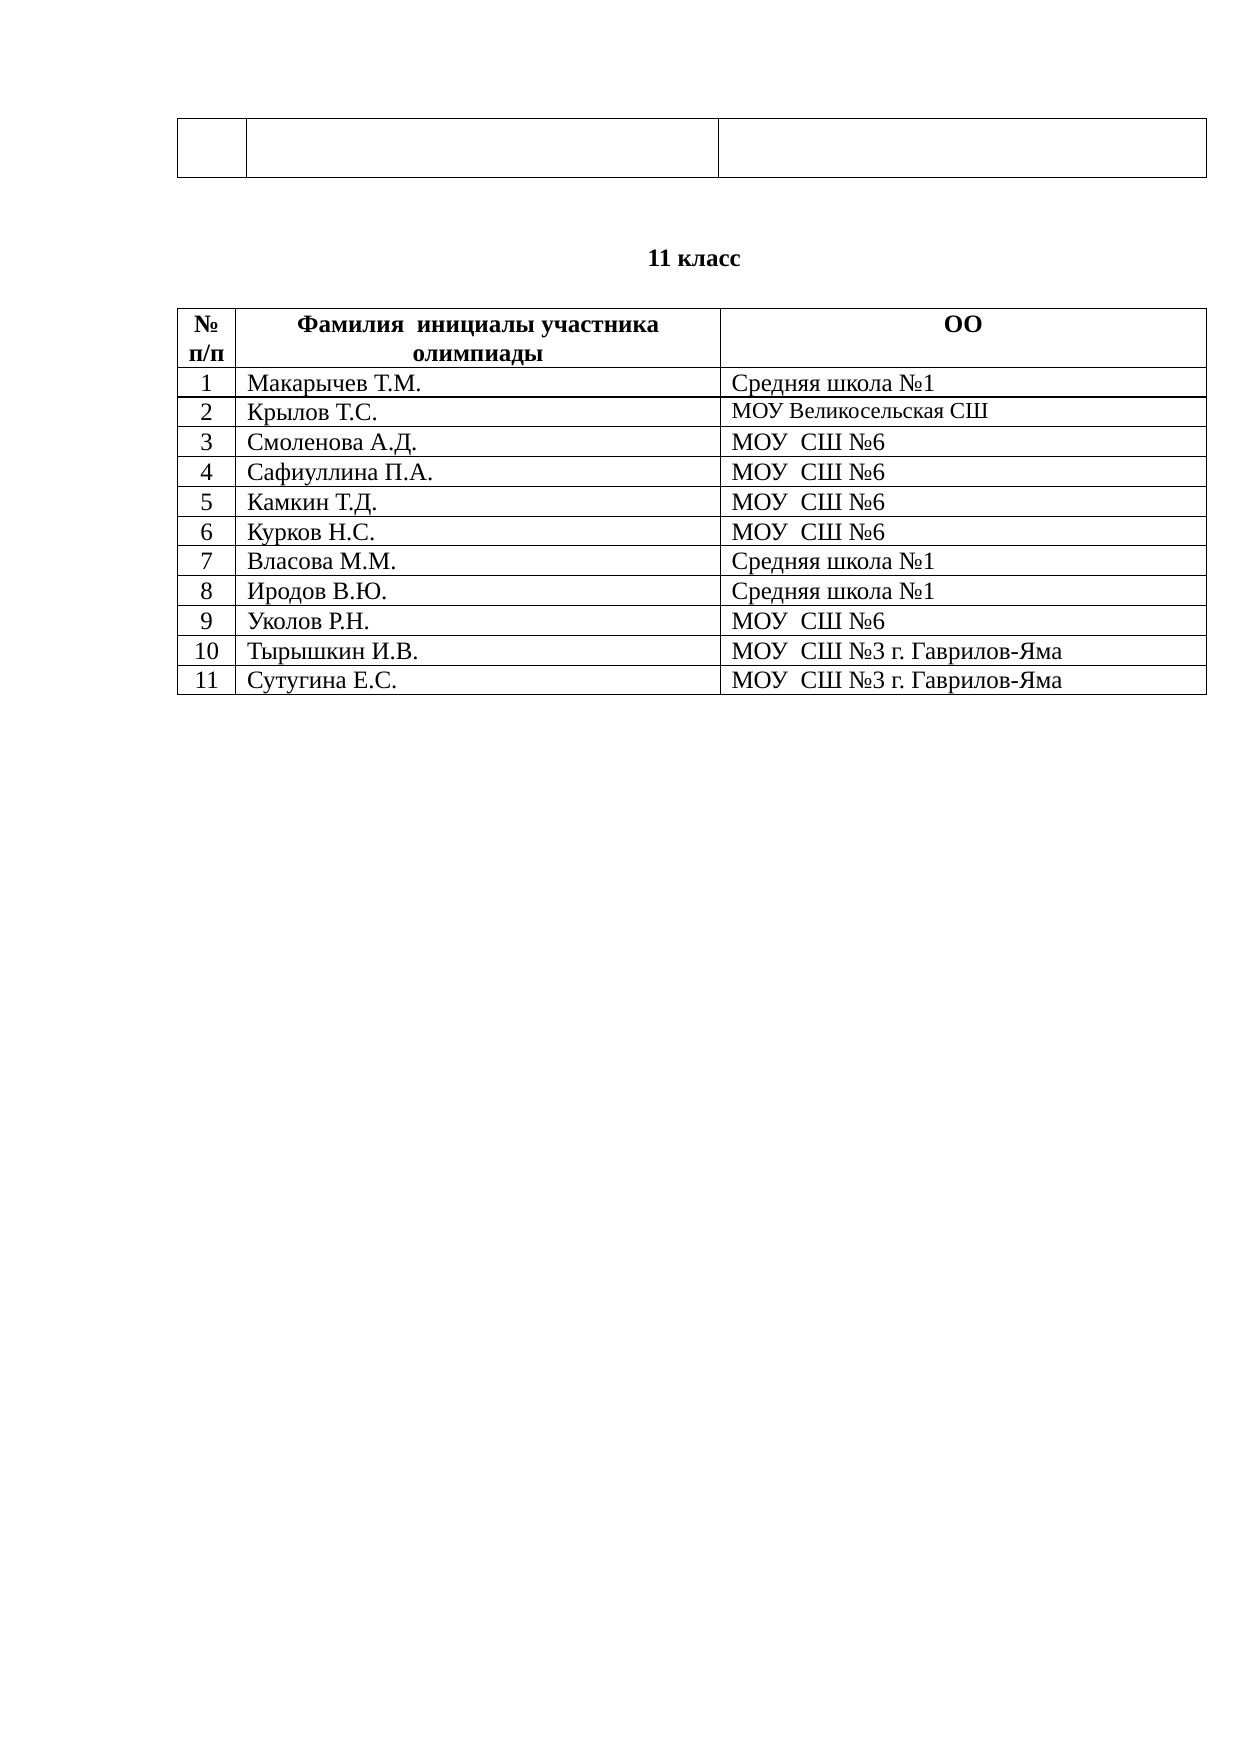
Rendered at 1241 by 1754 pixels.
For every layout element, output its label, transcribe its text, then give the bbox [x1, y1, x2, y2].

table_cell Власова М.М. [236, 546, 720, 575]
table_cell Макарычев Т.М. [236, 368, 720, 396]
table_cell 2 [178, 398, 235, 426]
table_cell Средняя школа №1 [721, 368, 1206, 396]
text 11 класс [236, 243, 1152, 272]
table_cell МОУ СШ №3 г. Гаврилов-Яма [721, 666, 1206, 694]
table_cell МОУ СШ №6 [721, 517, 1206, 545]
table_header ОО [721, 309, 1206, 367]
table_cell 8 [178, 576, 235, 605]
table_cell Иродов В.Ю. [236, 576, 720, 605]
table_cell 5 [178, 487, 235, 516]
table_cell [178, 119, 246, 177]
table_cell МОУ СШ №3 г. Гаврилов-Яма [721, 636, 1206, 664]
table_cell [719, 119, 1206, 177]
table_cell Курков Н.С. [236, 517, 720, 545]
table_cell Средняя школа №1 [721, 546, 1206, 575]
table_cell 10 [178, 636, 235, 664]
table_cell Камкин Т.Д. [236, 487, 720, 516]
table_cell Тырышкин И.В. [236, 636, 720, 664]
table_cell МОУ Великосельская СШ [721, 398, 1206, 426]
table_cell 4 [178, 457, 235, 486]
table_cell Сафиуллина П.А. [236, 457, 720, 486]
table_cell 1 [178, 368, 235, 396]
table_header Фамилия инициалы участника олимпиады [236, 309, 720, 367]
table_cell МОУ СШ №6 [721, 606, 1206, 635]
table_cell 7 [178, 546, 235, 575]
table_cell Сутугина Е.С. [236, 666, 720, 694]
table_cell 6 [178, 517, 235, 545]
table_cell Крылов Т.С. [236, 398, 720, 426]
table_cell МОУ СШ №6 [721, 427, 1206, 456]
table_header № п/п [178, 309, 235, 367]
table_cell Средняя школа №1 [721, 576, 1206, 605]
table_cell МОУ СШ №6 [721, 457, 1206, 486]
table_cell Смоленова А.Д. [236, 427, 720, 456]
table_cell 11 [178, 666, 235, 694]
table_cell [247, 119, 718, 177]
table_cell Уколов Р.Н. [236, 606, 720, 635]
table_cell 3 [178, 427, 235, 456]
table_cell МОУ СШ №6 [721, 487, 1206, 516]
table_cell 9 [178, 606, 235, 635]
